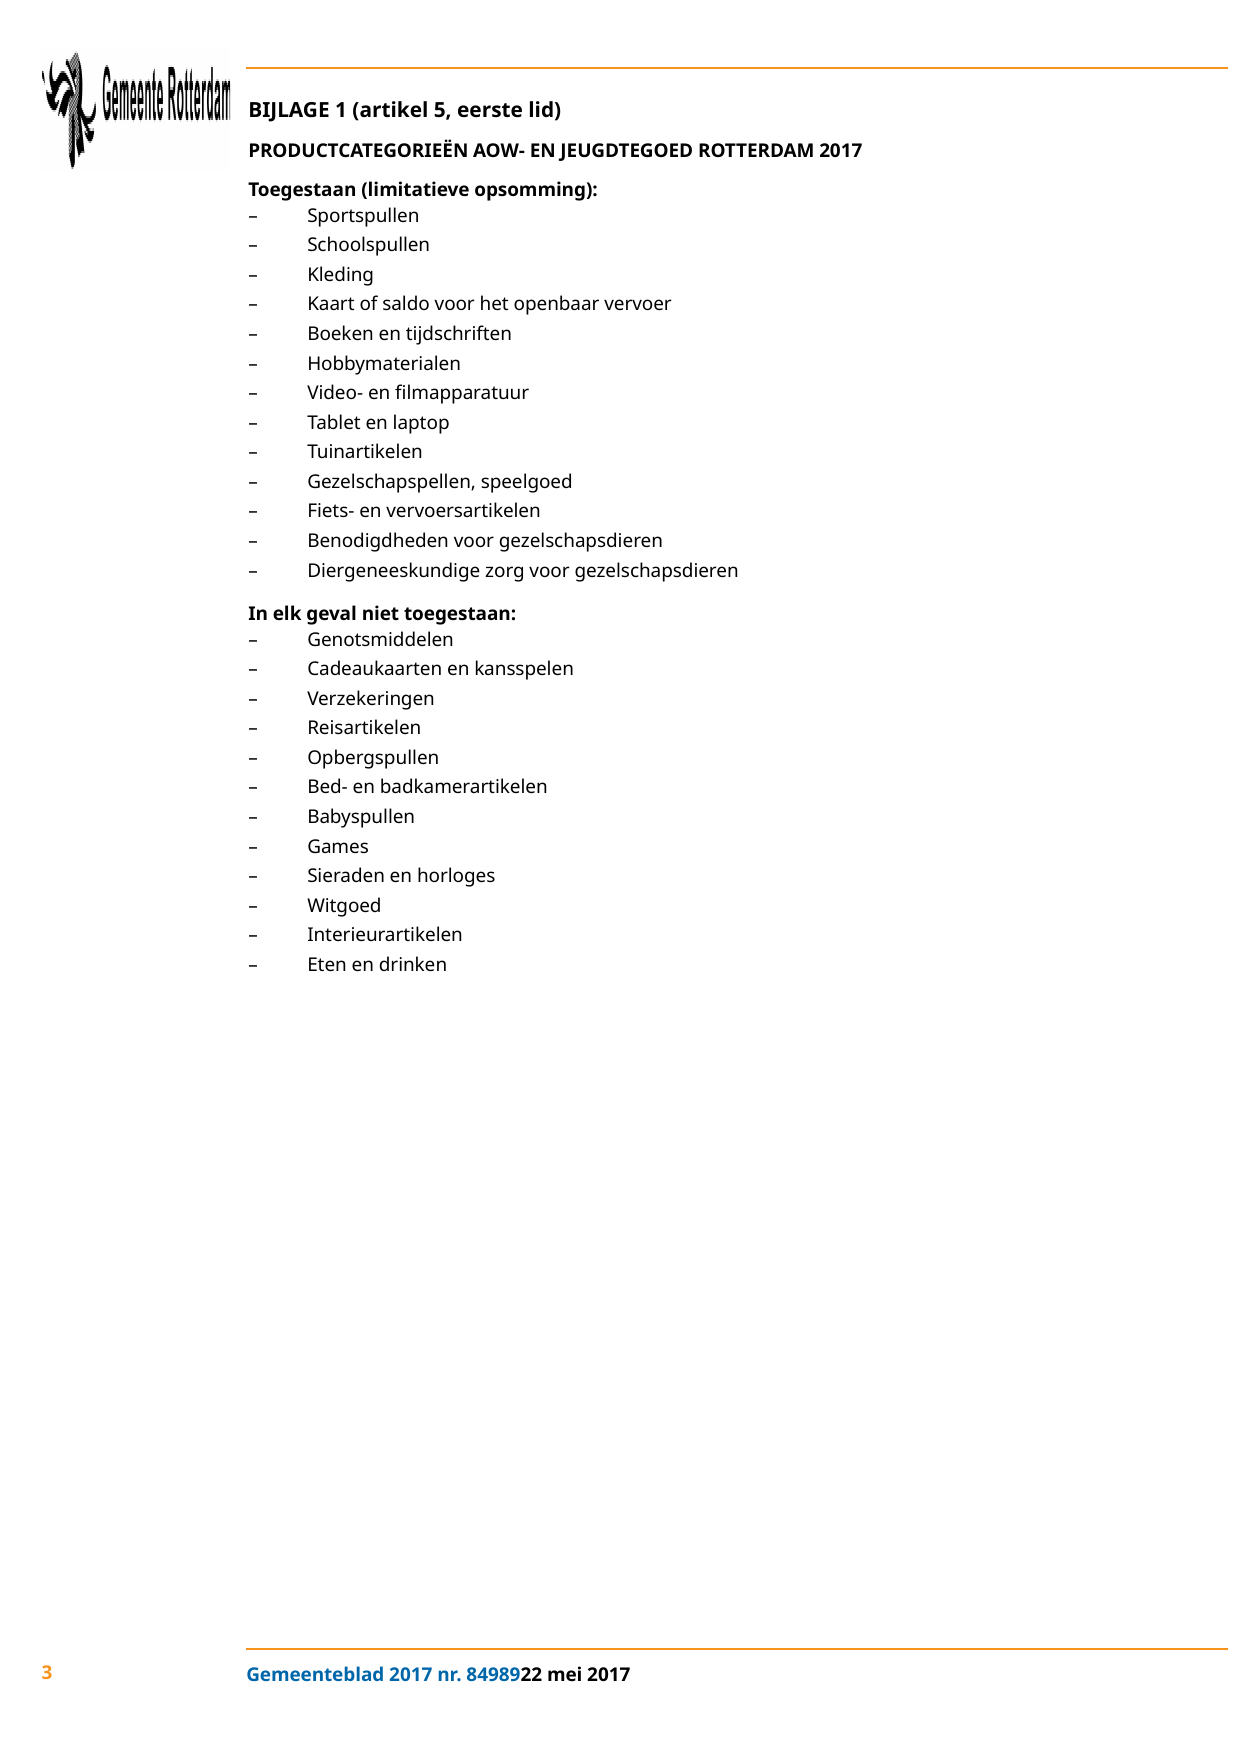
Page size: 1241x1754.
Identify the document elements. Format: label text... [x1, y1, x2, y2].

list Tablet en laptop [248, 409, 1152, 435]
list Games [248, 833, 1152, 858]
text PRODUCTCATEGORIEËN AOW- EN JEUGDTEGOED ROTTERDAM 2017 [248, 137, 1152, 163]
list Eten en drinken [248, 951, 1152, 977]
list Gezelschapspellen, speelgoed [248, 468, 1152, 494]
list Kleding [248, 261, 1152, 287]
list Interieurartikelen [248, 922, 1152, 947]
list Cadeaukaarten en kansspelen [248, 655, 1152, 681]
list Kaart of saldo voor het openbaar vervoer [248, 291, 1152, 316]
list Tuinartikelen [248, 438, 1152, 464]
list Babyspullen [248, 803, 1152, 829]
list Schoolspullen [248, 231, 1152, 257]
list Sieraden en horloges [248, 862, 1152, 888]
text Toegestaan (limitatieve opsomming): [248, 176, 1152, 202]
text In elk geval niet toegestaan: [248, 600, 1152, 626]
list Benodigdheden voor gezelschapsdieren [248, 527, 1152, 553]
text BIJLAGE 1 (artikel 5, eerste lid) [248, 95, 1152, 123]
list Hobbymaterialen [248, 350, 1152, 376]
list Reisartikelen [248, 714, 1152, 740]
list Fiets- en vervoersartikelen [248, 498, 1152, 523]
list Opbergspullen [248, 744, 1152, 770]
list Diergeneeskundige zorg voor gezelschapsdieren [248, 557, 1152, 583]
list Bed- en badkamerartikelen [248, 774, 1152, 799]
list Genotsmiddelen [248, 626, 1152, 651]
list Verzekeringen [248, 685, 1152, 711]
list Boeken en tijdschriften [248, 320, 1152, 346]
list Video- en filmapparatuur [248, 379, 1152, 405]
list Witgoed [248, 892, 1152, 918]
list Sportspullen [248, 202, 1152, 228]
picture [41, 47, 231, 172]
